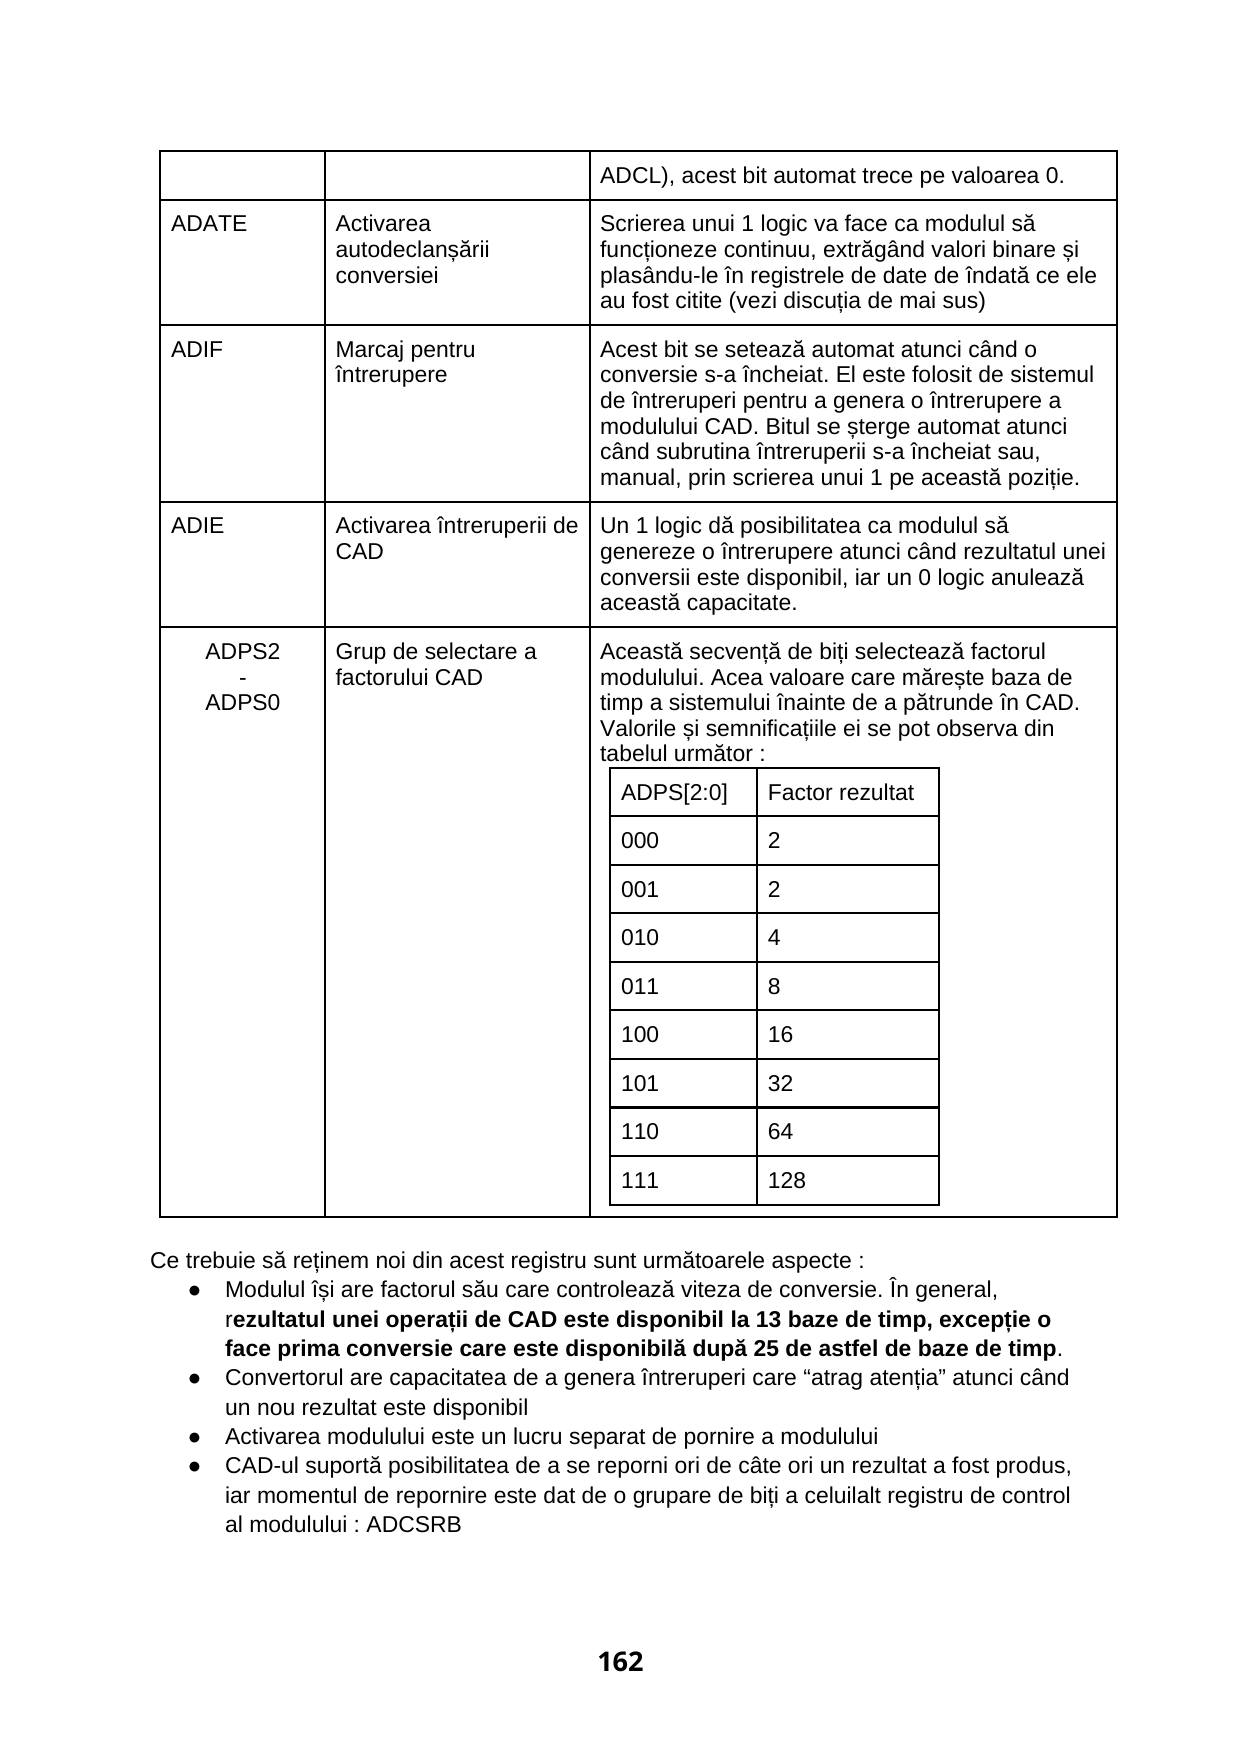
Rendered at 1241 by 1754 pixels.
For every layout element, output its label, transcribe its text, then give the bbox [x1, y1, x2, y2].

table_cell [326, 152, 589, 198]
table_cell 000 [611, 817, 756, 864]
table_cell Activarea autodeclanșării conversiei [326, 201, 589, 324]
table_cell 2 [758, 817, 938, 864]
table_cell 32 [758, 1060, 938, 1106]
table_cell 011 [611, 963, 756, 1009]
table_cell [161, 152, 324, 198]
table_cell ADPS2 - ADPS0 [161, 628, 324, 1216]
table_cell Acest bit se setează automat atunci când o conversie s-a încheiat. El este folosit de sistemul de întreruperi pentru a genera o întrerupere a modulului CAD. Bitul se șterge automat atunci când subrutina întreruperii s-a încheiat sau, manual, prin scrierea unui 1 pe această poziție. [591, 326, 1116, 501]
table_cell - ADCL), acest bit automat trece pe valoarea 0. [591, 152, 1116, 198]
table_cell 111 [611, 1157, 756, 1203]
table_cell ADATE [161, 201, 324, 324]
list Modulul își are factorul său care controlează viteza de conversie. În general, rezultatul unei operații de CAD este disponibil la 13 baze de timp, excepție o face prima conversie care este disponibilă după 25 de astfel de baze de timp. [187, 1277, 1091, 1361]
table_cell Activarea întreruperii de CAD [326, 503, 589, 626]
table_cell Marcaj pentru întrerupere [326, 326, 589, 501]
table_header ADPS[2:0] [611, 769, 756, 815]
table_cell Această secvență de biți selectează factorul modulului. Acea valoare care mărește baza de timp a sistemului înainte de a pătrunde în CAD. Valorile și semnificațiile ei se pot observa din tabelul următor : [591, 628, 1116, 1216]
table_cell Un 1 logic dă posibilitatea ca modulul să genereze o întrerupere atunci când rezultatul unei conversii este disponibil, iar un 0 logic anulează această capacitate. [591, 503, 1116, 626]
table_cell 010 [611, 914, 756, 961]
table_cell Grup de selectare a factorului CAD [326, 628, 589, 1216]
text Ce trebuie să reținem noi din acest registru sunt următoarele aspecte : [150, 1248, 1091, 1273]
table_cell 128 [758, 1157, 938, 1203]
table_cell 110 [611, 1109, 756, 1155]
table_cell ADIF [161, 326, 324, 501]
table_cell 4 [758, 914, 938, 961]
list Activarea modulului este un lucru separat de pornire a modulului [187, 1424, 1091, 1449]
table_cell 2 [758, 866, 938, 912]
list Convertorul are capacitatea de a genera întreruperi care “atrag atenția” atunci când un nou rezultat este disponibil [187, 1365, 1091, 1420]
table_cell 16 [758, 1011, 938, 1058]
table_cell 100 [611, 1011, 756, 1058]
table_cell ADIE [161, 503, 324, 626]
table_cell 8 [758, 963, 938, 1009]
table_cell 64 [758, 1109, 938, 1155]
table_cell Scrierea unui 1 logic va face ca modulul să funcționeze continuu, extrăgând valori binare și plasându-le în registrele de date de îndată ce ele au fost citite (vezi discuția de mai sus) [591, 201, 1116, 324]
table_cell 001 [611, 866, 756, 912]
table_cell 101 [611, 1060, 756, 1106]
table_header Factor rezultat [758, 769, 938, 815]
list CAD-ul suportă posibilitatea de a se reporni ori de câte ori un rezultat a fost produs, iar momentul de repornire este dat de o grupare de biți a celuilalt registru de control al modulului : ADCSRB [187, 1453, 1091, 1538]
